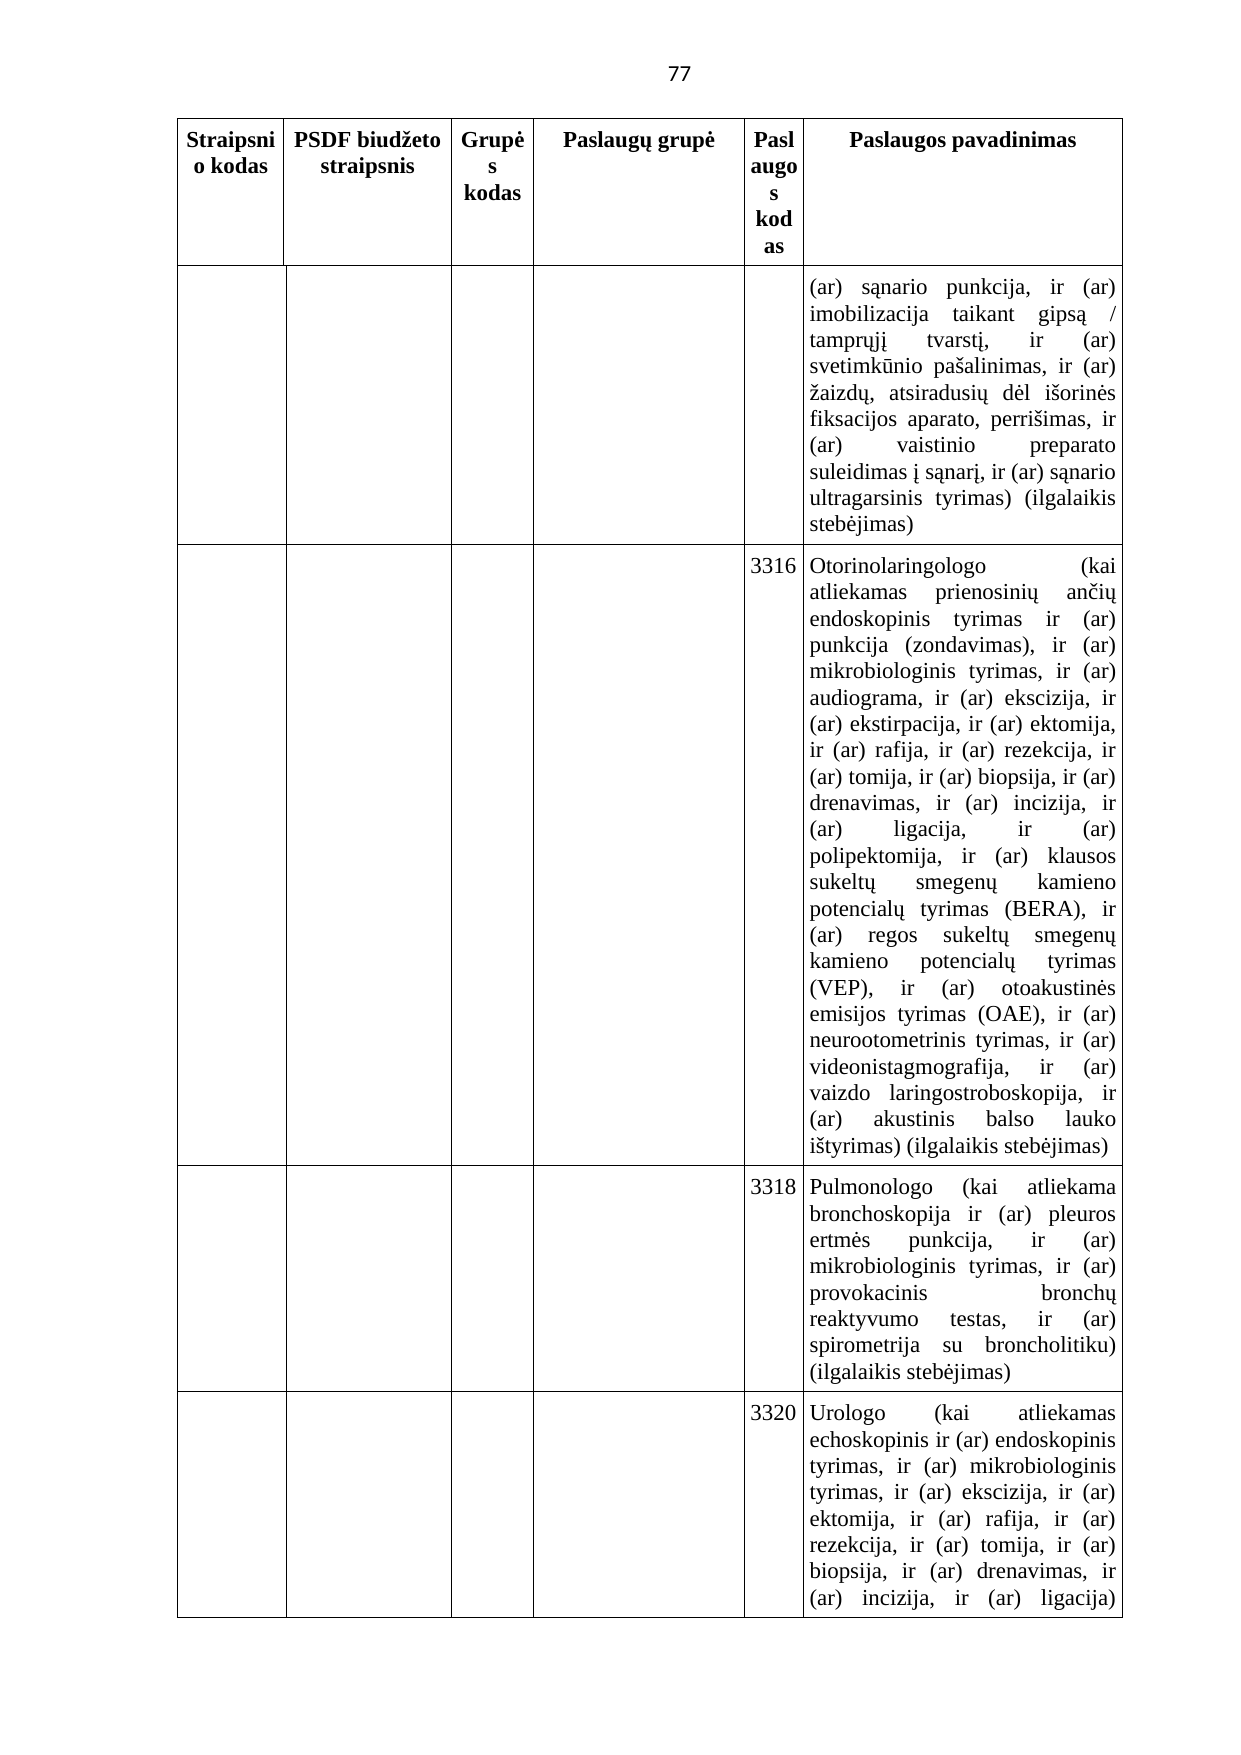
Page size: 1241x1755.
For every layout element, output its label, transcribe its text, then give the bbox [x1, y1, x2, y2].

table_header Paslaugos kodas [745, 119, 803, 265]
table_cell Otorinolaringologo (kai atliekamas prienosinių ančių endoskopinis tyrimas ir (ar) punkcija (zondavimas), ir (ar) mikrobiologinis tyrimas, ir (ar) audiograma, ir (ar) ekscizija, ir (ar) ekstirpacija, ir (ar) ektomija, ir (ar) rafija, ir (ar) rezekcija, ir (ar) tomija, ir (ar) biopsija, ir (ar) drenavimas, ir (ar) incizija, ir (ar) ligacija, ir (ar) polipektomija, ir (ar) klausos sukeltų smegenų kamieno potencialų tyrimas (BERA), ir (ar) regos sukeltų smegenų kamieno potencialų tyrimas (VEP), ir (ar) otoakustinės emisijos tyrimas (OAE), ir (ar) neurootometrinis tyrimas, ir (ar) videonistagmografija, ir (ar) vaizdo laringostroboskopija, ir (ar) akustinis balso lauko ištyrimas) (ilgalaikis stebėjimas) [804, 545, 1122, 1165]
table_cell 3318 [745, 1166, 803, 1391]
table_cell [178, 545, 286, 1165]
table_header Paslaugų grupė [534, 119, 744, 265]
table_cell [287, 1166, 451, 1391]
table_cell Pulmonologo (kai atliekama bronchoskopija ir (ar) pleuros ertmės punkcija, ir (ar) mikrobiologinis tyrimas, ir (ar) provokacinis bronchų reaktyvumo testas, ir (ar) spirometrija su broncholitiku) (ilgalaikis stebėjimas) [804, 1166, 1122, 1391]
table_header Grupės kodas [452, 119, 533, 265]
table_cell [287, 1392, 451, 1617]
table_cell [287, 266, 451, 544]
table_cell [287, 545, 451, 1165]
table_cell [745, 266, 803, 544]
table_header Straipsnio kodas [178, 119, 283, 265]
table_cell [452, 266, 533, 544]
table_cell 3316 [745, 545, 803, 1165]
table_cell [452, 1392, 533, 1617]
table_cell Urologo (kai atliekamas echoskopinis ir (ar) endoskopinis tyrimas, ir (ar) mikrobiologinis tyrimas, ir (ar) ekscizija, ir (ar) ektomija, ir (ar) rafija, ir (ar) rezekcija, ir (ar) tomija, ir (ar) biopsija, ir (ar) drenavimas, ir (ar) incizija, ir (ar) ligacija) [804, 1392, 1122, 1617]
table_cell [178, 1166, 286, 1391]
table_cell [452, 545, 533, 1165]
table_cell [178, 1392, 286, 1617]
table_cell [534, 1166, 744, 1391]
table_cell [178, 266, 286, 544]
table_cell [452, 1166, 533, 1391]
table_cell 3320 [745, 1392, 803, 1617]
table_cell [534, 266, 744, 544]
table_cell [534, 1392, 744, 1617]
table_cell (ar) sąnario punkcija, ir (ar) imobilizacija taikant gipsą / tamprųjį tvarstį, ir (ar) svetimkūnio pašalinimas, ir (ar) žaizdų, atsiradusių dėl išorinės fiksacijos aparato, perrišimas, ir (ar) vaistinio preparato suleidimas į sąnarį, ir (ar) sąnario ultragarsinis tyrimas) (ilgalaikis stebėjimas) [804, 266, 1122, 544]
table_header PSDF biudžeto straipsnis [284, 119, 451, 265]
table_header Paslaugos pavadinimas [804, 119, 1122, 265]
table_cell [534, 545, 744, 1165]
